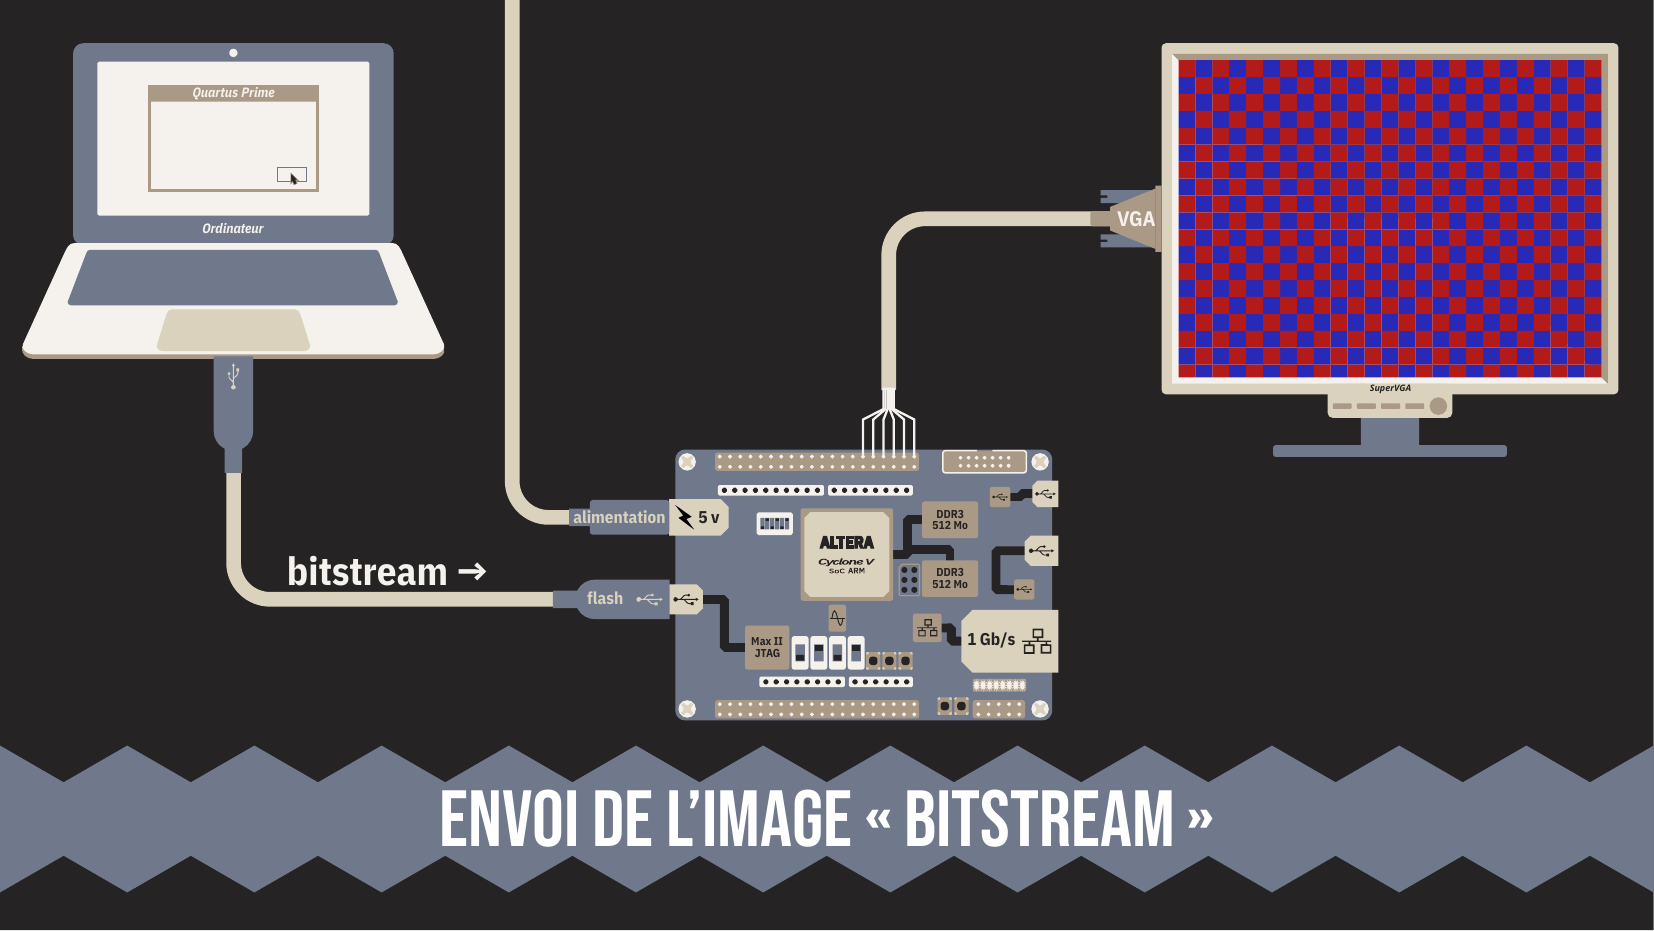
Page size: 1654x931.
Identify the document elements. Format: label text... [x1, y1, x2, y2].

title Envoi de l’image « bitstream » [54, 768, 1600, 877]
picture [0, 0, 1654, 741]
